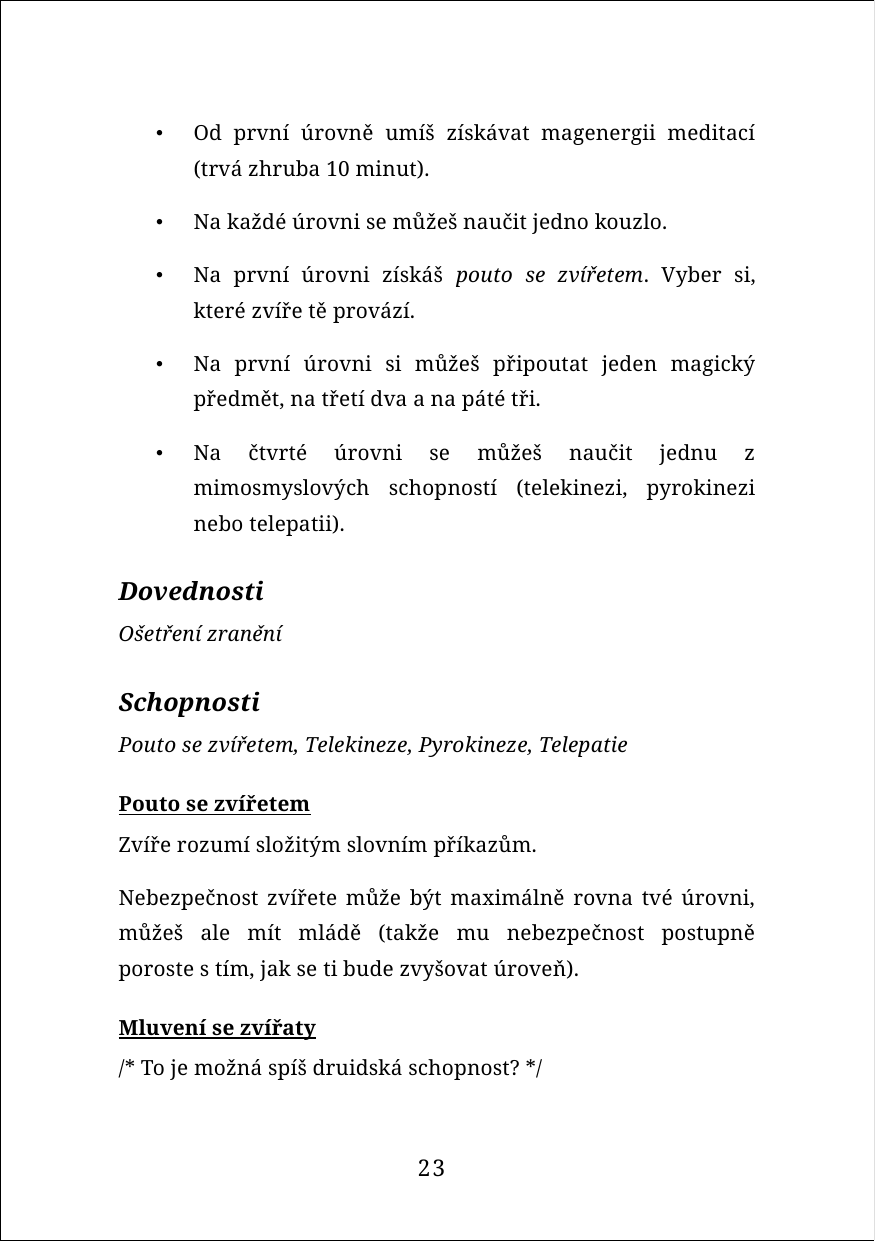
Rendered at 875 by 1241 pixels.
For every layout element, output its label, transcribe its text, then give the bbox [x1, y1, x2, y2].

list Od první úrovně umíš získávat magenergii meditací (trvá zhruba 10 minut). [156, 118, 756, 182]
subtitle Schopnosti [118, 684, 756, 719]
text /* To je možná spíš druidská schopnost? */ [118, 1053, 756, 1082]
text Pouto se zvířetem, Telekineze, Pyrokineze, Telepatie [118, 730, 756, 759]
list Na čtvrté úrovni se můžeš naučit jednu z mimosmyslových schopností (telekinezi, pyrokinezi nebo telepatii). [156, 438, 756, 537]
subtitle Mluvení se zvířaty [118, 1013, 756, 1042]
list Na první úrovni získáš pouto se zvířetem. Vyber si, které zvíře tě provází. [156, 260, 756, 324]
text Nebezpečnost zvířete může být maximálně rovna tvé úrovni, můžeš ale mít mládě (takže mu nebezpečnost postupně poroste s tím, jak se ti bude zvyšovat úroveň). [118, 883, 756, 982]
list Na první úrovni si můžeš připoutat jeden magický předmět, na třetí dva a na páté tři. [156, 349, 756, 413]
text Zvíře rozumí složitým slovním příkazům. [118, 830, 756, 858]
list Na každé úrovni se můžeš naučit jedno kouzlo. [156, 207, 756, 235]
subtitle Dovednosti [118, 574, 756, 608]
subtitle Pouto se zvířetem [118, 789, 756, 818]
text Ošetření zranění [118, 619, 756, 648]
